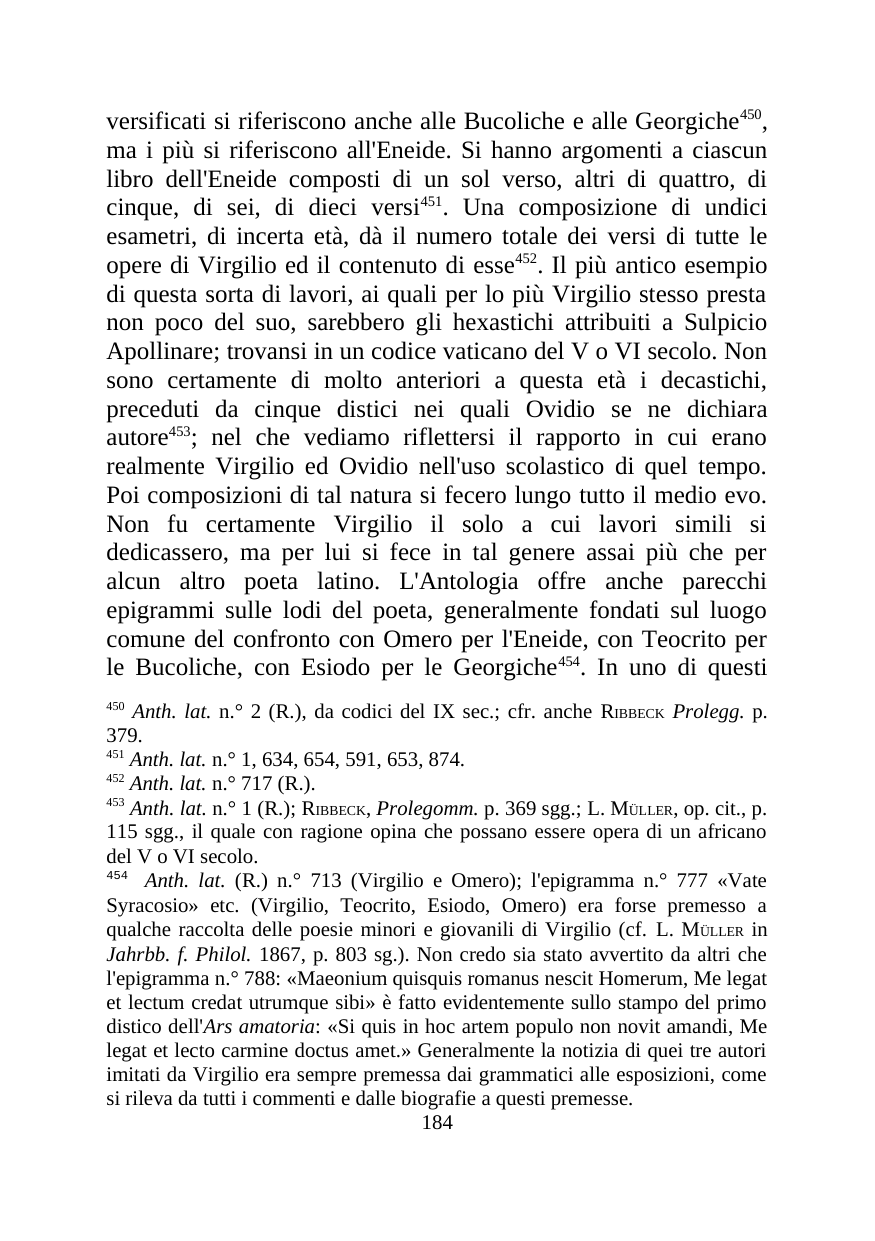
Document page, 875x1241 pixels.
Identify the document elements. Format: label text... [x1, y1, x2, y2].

text Anth. lat. n.° 1, 634, 654, 591, 653, 874. [106, 747, 768, 771]
text Anth. lat. (R.) n.° 713 (Virgilio e Omero); l'epigramma n.° 777 «Vate Syracosio» etc. (Virgilio, Teocrito, Esiodo, Omero) era forse premesso a qualche raccolta delle poesie minori e giovanili di Virgilio (cf. L. Müller in Jahrbb. f. Philol. 1867, p. 803 sg.). Non credo sia stato avvertito da altri che l'epigramma n.° 788: «Maeonium quisquis romanus nescit Homerum, Me legat et lectum credat utrumque sibi» è fatto evidentemente sullo stampo del primo distico dell'Ars amatoria: «Si quis in hoc artem populo non novit amandi, Me legat et lecto carmine doctus amet.» Generalmente la notizia di quei tre autori imitati da Virgilio era sempre premessa dai grammatici alle esposizioni, come si rileva da tutti i commenti e dalle biografie a questi premesse. [106, 868, 768, 1110]
text versificati si riferiscono anche alle Bucoliche e alle Georgiche, ma i più si riferiscono all'Eneide. Si hanno argomenti a ciascun libro dell'Eneide composti di un sol verso, altri di quattro, di cinque, di sei, di dieci versi. Una composizione di undici esametri, di incerta età, dà il numero totale dei versi di tutte le opere di Virgilio ed il contenuto di esse. Il più antico esempio di questa sorta di lavori, ai quali per lo più Virgilio stesso presta non poco del suo, sarebbero gli hexastichi attribuiti a Sulpicio Apollinare; trovansi in un codice vaticano del V o VI secolo. Non sono certamente di molto anteriori a questa età i decastichi, preceduti da cinque distici nei quali Ovidio se ne dichiara autore; nel che vediamo riflettersi il rapporto in cui erano realmente Virgilio ed Ovidio nell'uso scolastico di quel tempo. Poi composizioni di tal natura si fecero lungo tutto il medio evo. Non fu certamente Virgilio il solo a cui lavori simili si dedicassero, ma per lui si fece in tal genere assai più che per alcun altro poeta latino. L'Antologia offre anche parecchi epigrammi sulle lodi del poeta, generalmente fondati sul luogo comune del confronto con Omero per l'Eneide, con Teocrito per le Bucoliche, con Esiodo per le Georgiche. In uno di questi [106, 106, 768, 681]
text Anth. lat. n.° 717 (R.). [106, 771, 768, 795]
text Anth. lat. n.° 1 (R.); Ribbeck, Prolegomm. p. 369 sgg.; L. Müller, op. cit., p. 115 sgg., il quale con ragione opina che possano essere opera di un africano del V o VI secolo. [106, 795, 768, 868]
text Anth. lat. n.° 2 (R.), da codici del IX sec.; cfr. anche Ribbeck Prolegg. p. 379. [106, 699, 768, 747]
